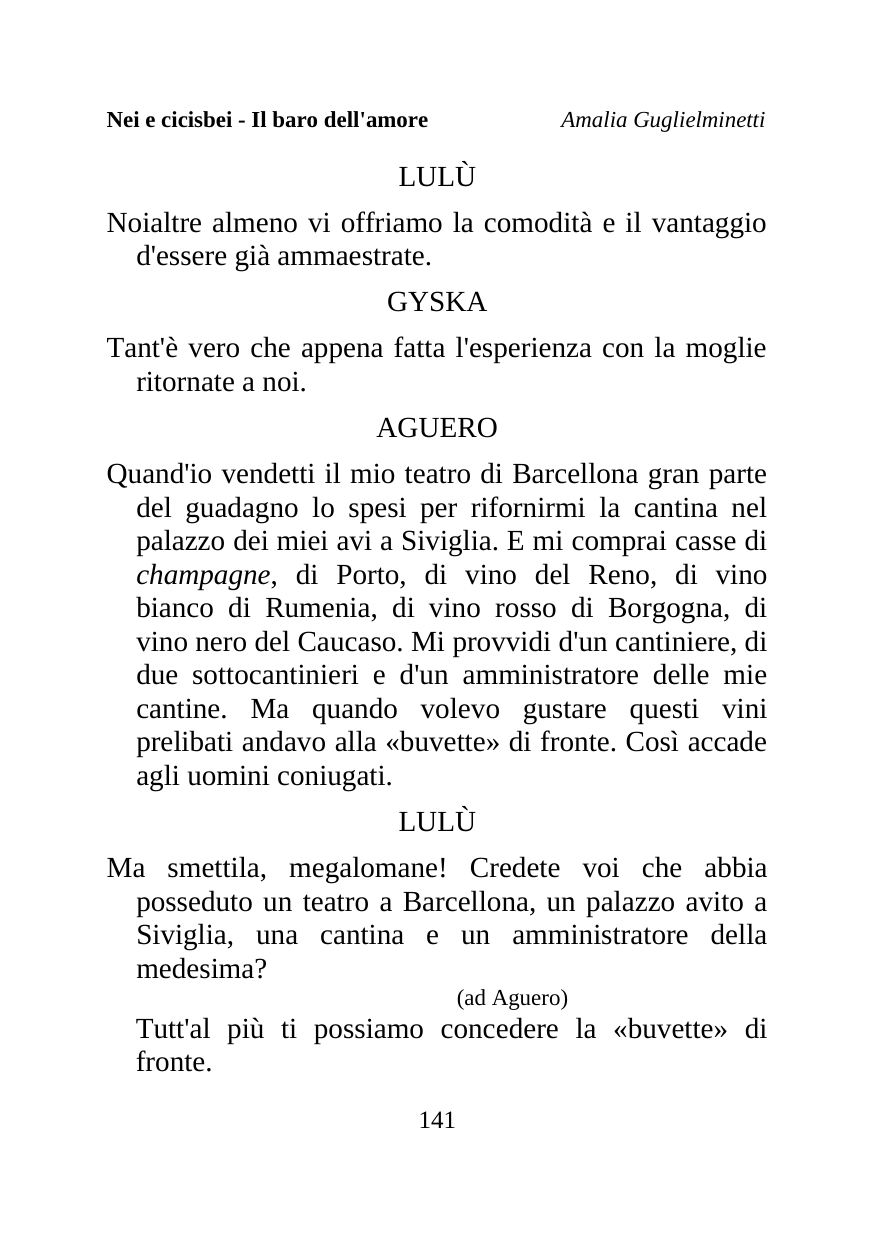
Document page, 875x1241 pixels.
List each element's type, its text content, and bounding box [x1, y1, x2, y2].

text GYSKA [106, 284, 768, 318]
text Tutt'al più ti possiamo concedere la «buvette» di fronte. [136, 1011, 768, 1078]
text Noialtre almeno vi offriamo la comodità e il vantaggio d'essere già ammaestrate. [106, 205, 768, 272]
text AGUERO [106, 410, 768, 444]
text (ad Aguero) [457, 984, 768, 1011]
text Ma smettila, megalomane! Credete voi che abbia posseduto un teatro a Barcellona, un palazzo avito a Siviglia, una cantina e un amministratore della medesima? [106, 850, 768, 984]
text Quand'io vendetti il mio teatro di Barcellona gran parte del guadagno lo spesi per rifornirmi la cantina nel palazzo dei miei avi a Siviglia. E mi comprai casse di champagne, di Porto, di vino del Reno, di vino bianco di Rumenia, di vino rosso di Borgogna, di vino nero del Caucaso. Mi provvidi d'un cantiniere, di due sottocantinieri e d'un amministratore delle mie cantine. Ma quando volevo gustare questi vini prelibati andavo alla «buvette» di fronte. Così accade agli uomini coniugati. [106, 456, 768, 792]
text LULÙ [106, 804, 768, 838]
text LULÙ [106, 159, 768, 192]
text Tant'è vero che appena fatta l'esperienza con la moglie ritornate a noi. [106, 331, 768, 398]
